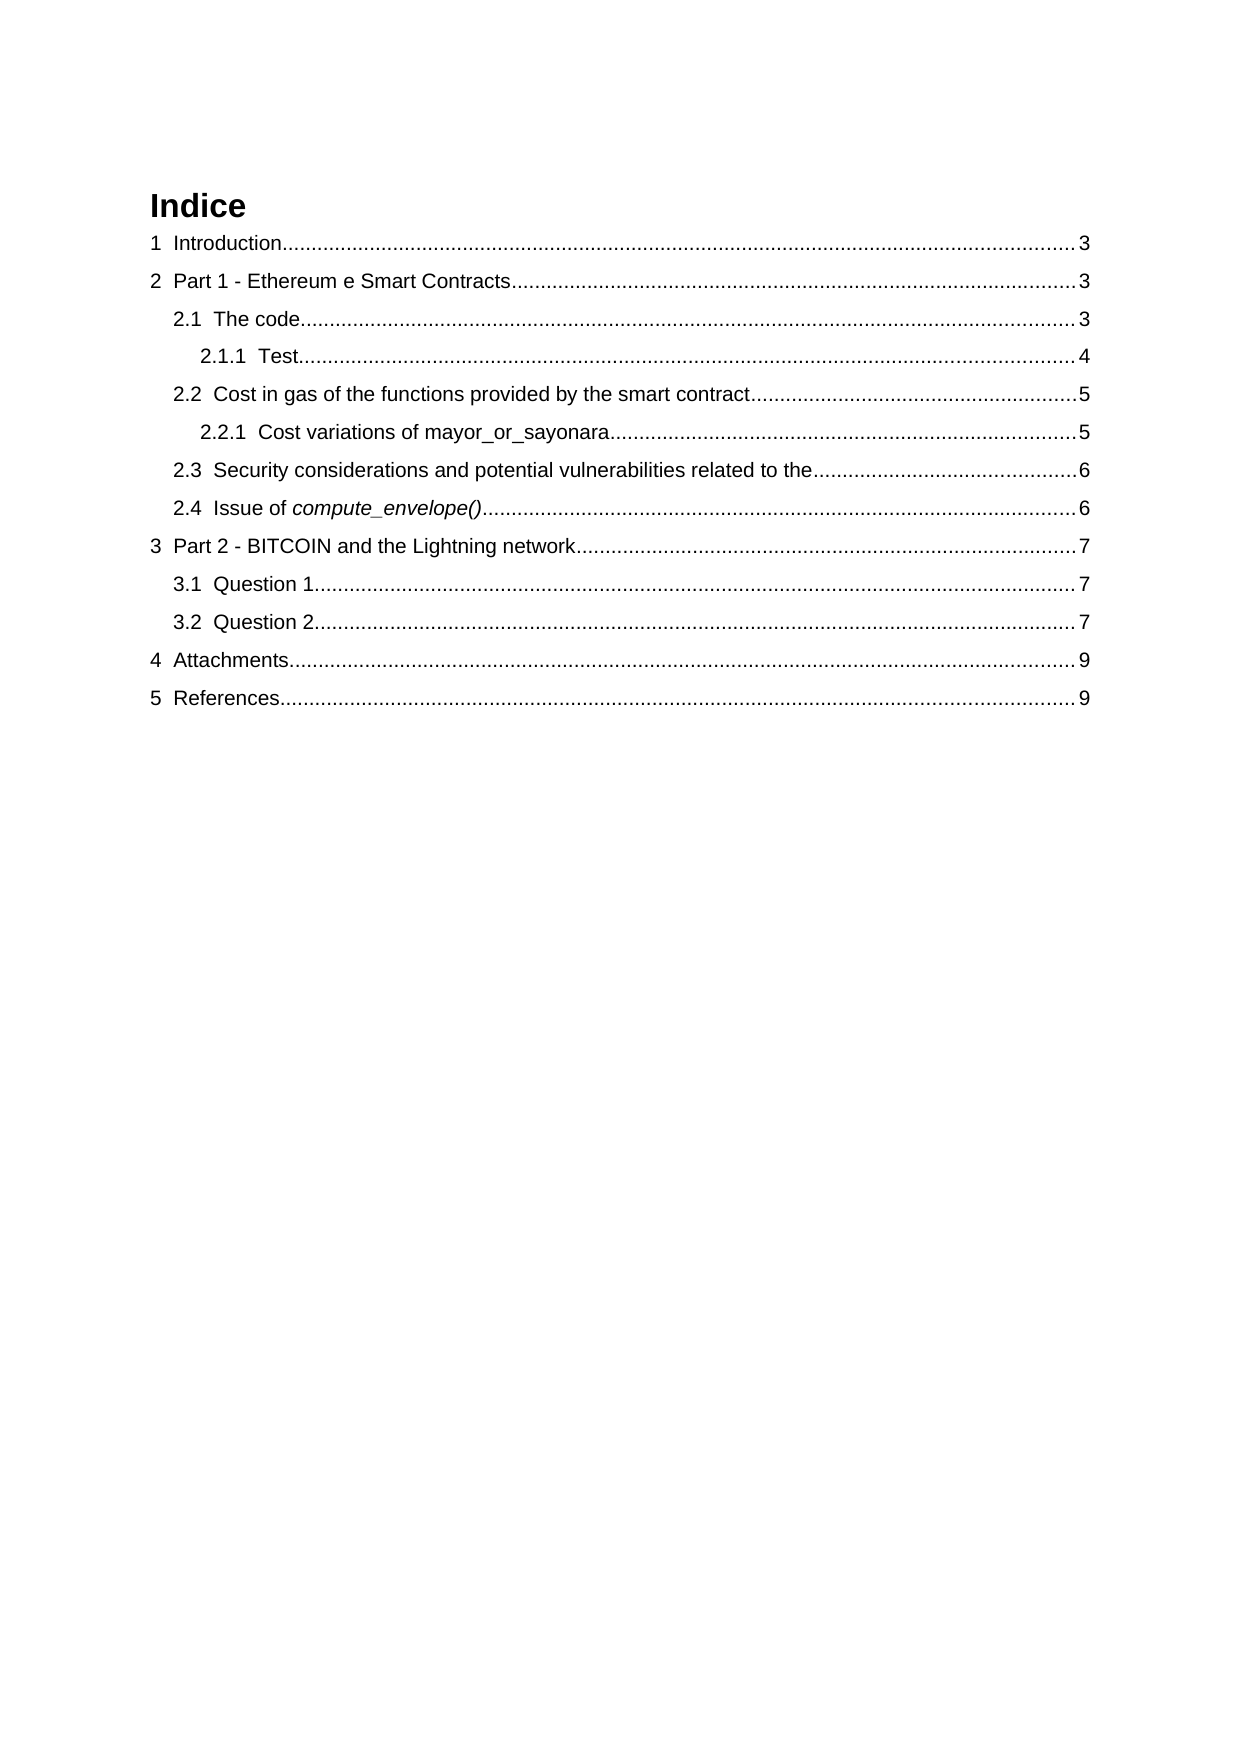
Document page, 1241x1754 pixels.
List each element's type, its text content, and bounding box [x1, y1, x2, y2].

text 2.2 Cost in gas of the functions provided by the smart contract 5 [173, 382, 1090, 406]
subtitle Indice [150, 186, 1090, 225]
text 5 References 9 [150, 686, 1090, 709]
text 3.1 Question 1. 7 [173, 572, 1090, 596]
text 3 Part 2 - BITCOIN and the Lightning network 7 [150, 534, 1090, 558]
text 2 Part 1 - Ethereum e Smart Contracts 3 [150, 268, 1090, 292]
text 2.3 Security considerations and potential vulnerabilities related to the 6 [173, 458, 1090, 482]
text 2.1 The code 3 [173, 306, 1090, 330]
text 2.1.1 Test 4 [200, 344, 1090, 368]
text 2.4 Issue of compute_envelope() 6 [173, 496, 1090, 520]
text 1 Introduction 3 [150, 231, 1090, 254]
text 4 Attachments 9 [150, 648, 1090, 672]
text 2.2.1 Cost variations of mayor_or_sayonara 5 [200, 420, 1090, 444]
text 3.2 Question 2. 7 [173, 610, 1090, 634]
